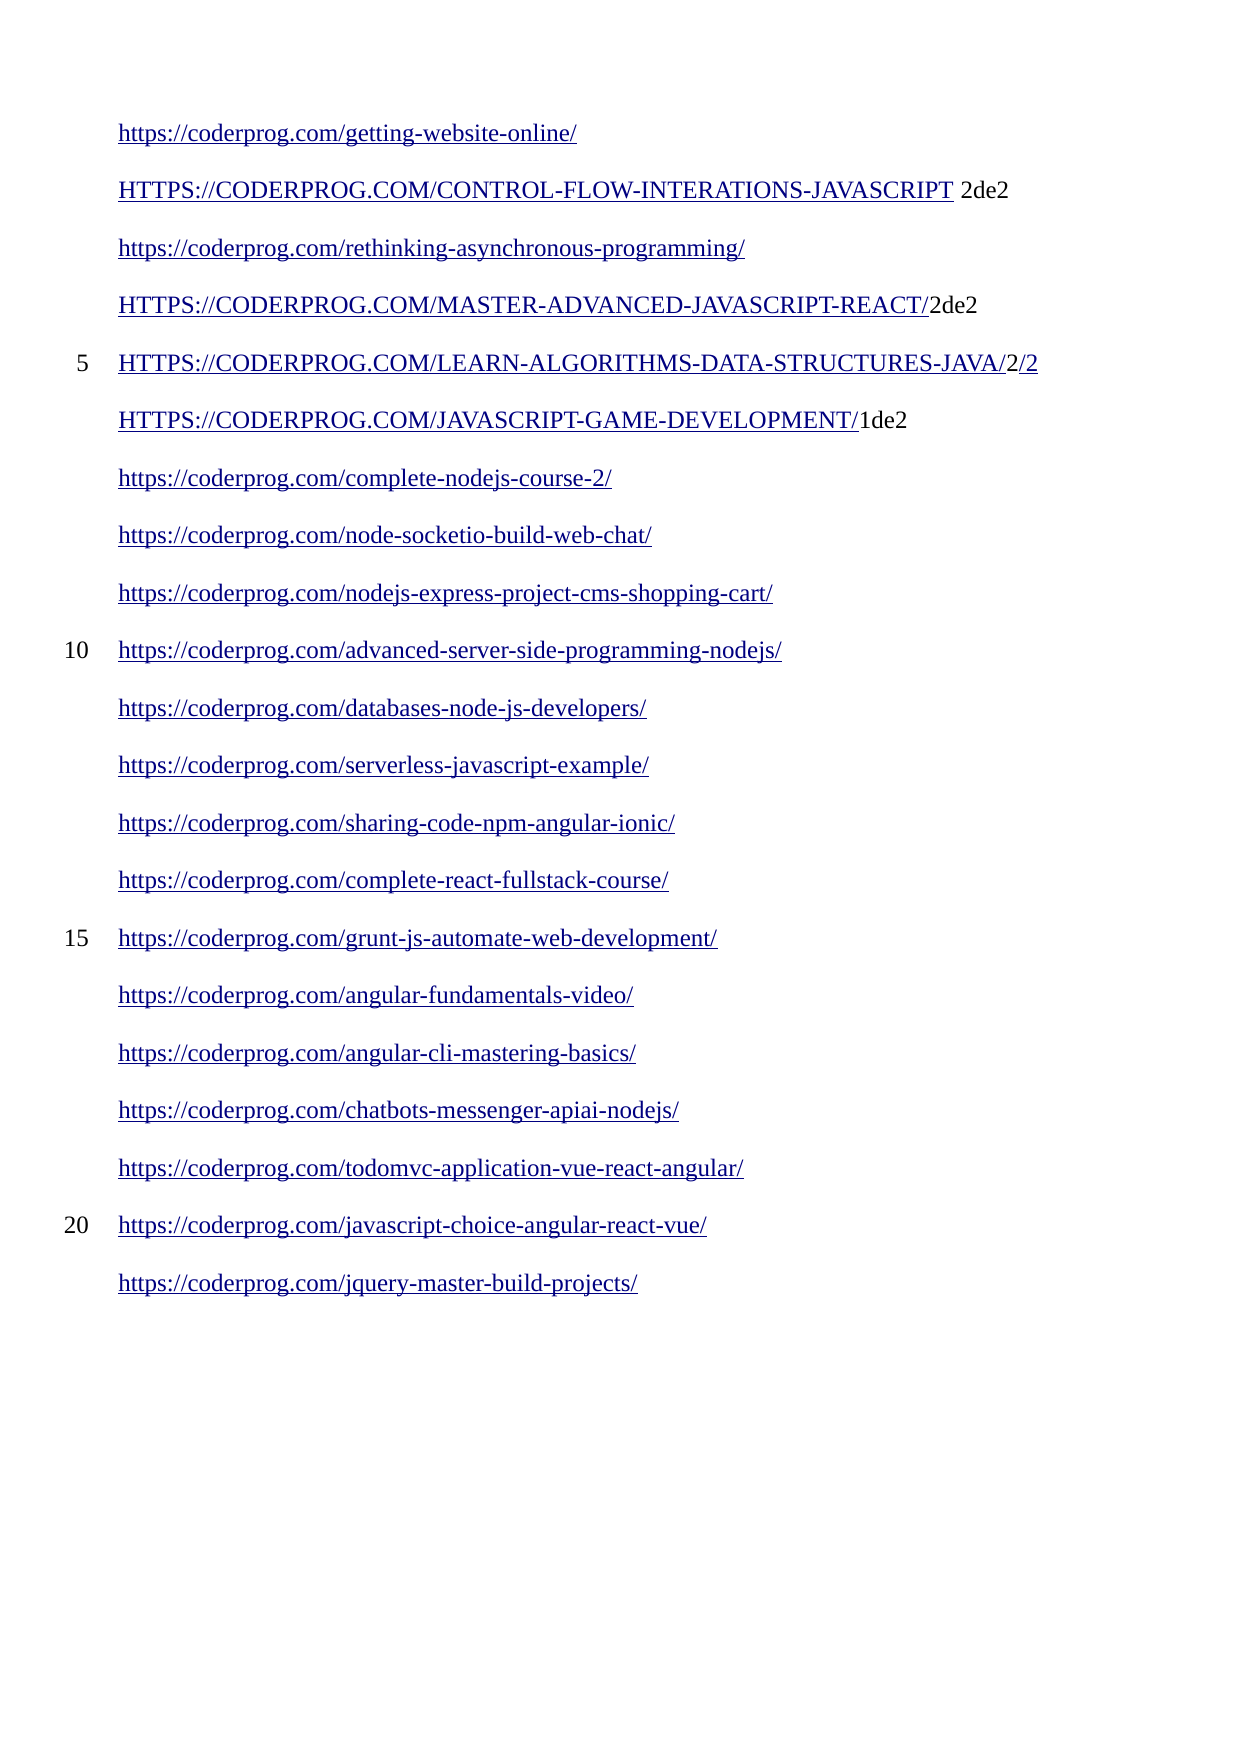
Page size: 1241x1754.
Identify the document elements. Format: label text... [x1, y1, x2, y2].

text https://coderprog.com/jquery-master-build-projects/ [118, 1268, 1122, 1297]
text https://coderprog.com/databases-node-js-developers/ [118, 693, 1122, 722]
text https://coderprog.com/complete-nodejs-course-2/ [118, 463, 1122, 492]
text https://coderprog.com/nodejs-express-project-cms-shopping-cart/ [118, 578, 1122, 607]
text https://coderprog.com/grunt-js-automate-web-development/ [118, 923, 1122, 952]
text https://coderprog.com/angular-fundamentals-video/ [118, 981, 1122, 1009]
text HTTPS://CODERPROG.COM/LEARN-ALGORITHMS-DATA-STRUCTURES-JAVA/2/2 [118, 348, 1122, 377]
text https://coderprog.com/chatbots-messenger-apiai-nodejs/ [118, 1096, 1122, 1124]
text https://coderprog.com/javascript-choice-angular-react-vue/ [118, 1211, 1122, 1239]
text HTTPS://CODERPROG.COM/MASTER-ADVANCED-JAVASCRIPT-REACT/2de2 [118, 291, 1122, 319]
text https://coderprog.com/rethinking-asynchronous-programming/ [118, 233, 1122, 262]
text https://coderprog.com/getting-website-online/ [118, 118, 1122, 147]
text HTTPS://CODERPROG.COM/JAVASCRIPT-GAME-DEVELOPMENT/1de2 [118, 406, 1122, 434]
text https://coderprog.com/serverless-javascript-example/ [118, 751, 1122, 779]
text https://coderprog.com/todomvc-application-vue-react-angular/ [118, 1153, 1122, 1182]
text https://coderprog.com/advanced-server-side-programming-nodejs/ [118, 636, 1122, 664]
text HTTPS://CODERPROG.COM/CONTROL-FLOW-INTERATIONS-JAVASCRIPT 2de2 [118, 176, 1122, 204]
text https://coderprog.com/node-socketio-build-web-chat/ [118, 521, 1122, 549]
text https://coderprog.com/complete-react-fullstack-course/ [118, 866, 1122, 894]
text https://coderprog.com/sharing-code-npm-angular-ionic/ [118, 808, 1122, 837]
text https://coderprog.com/angular-cli-mastering-basics/ [118, 1038, 1122, 1067]
